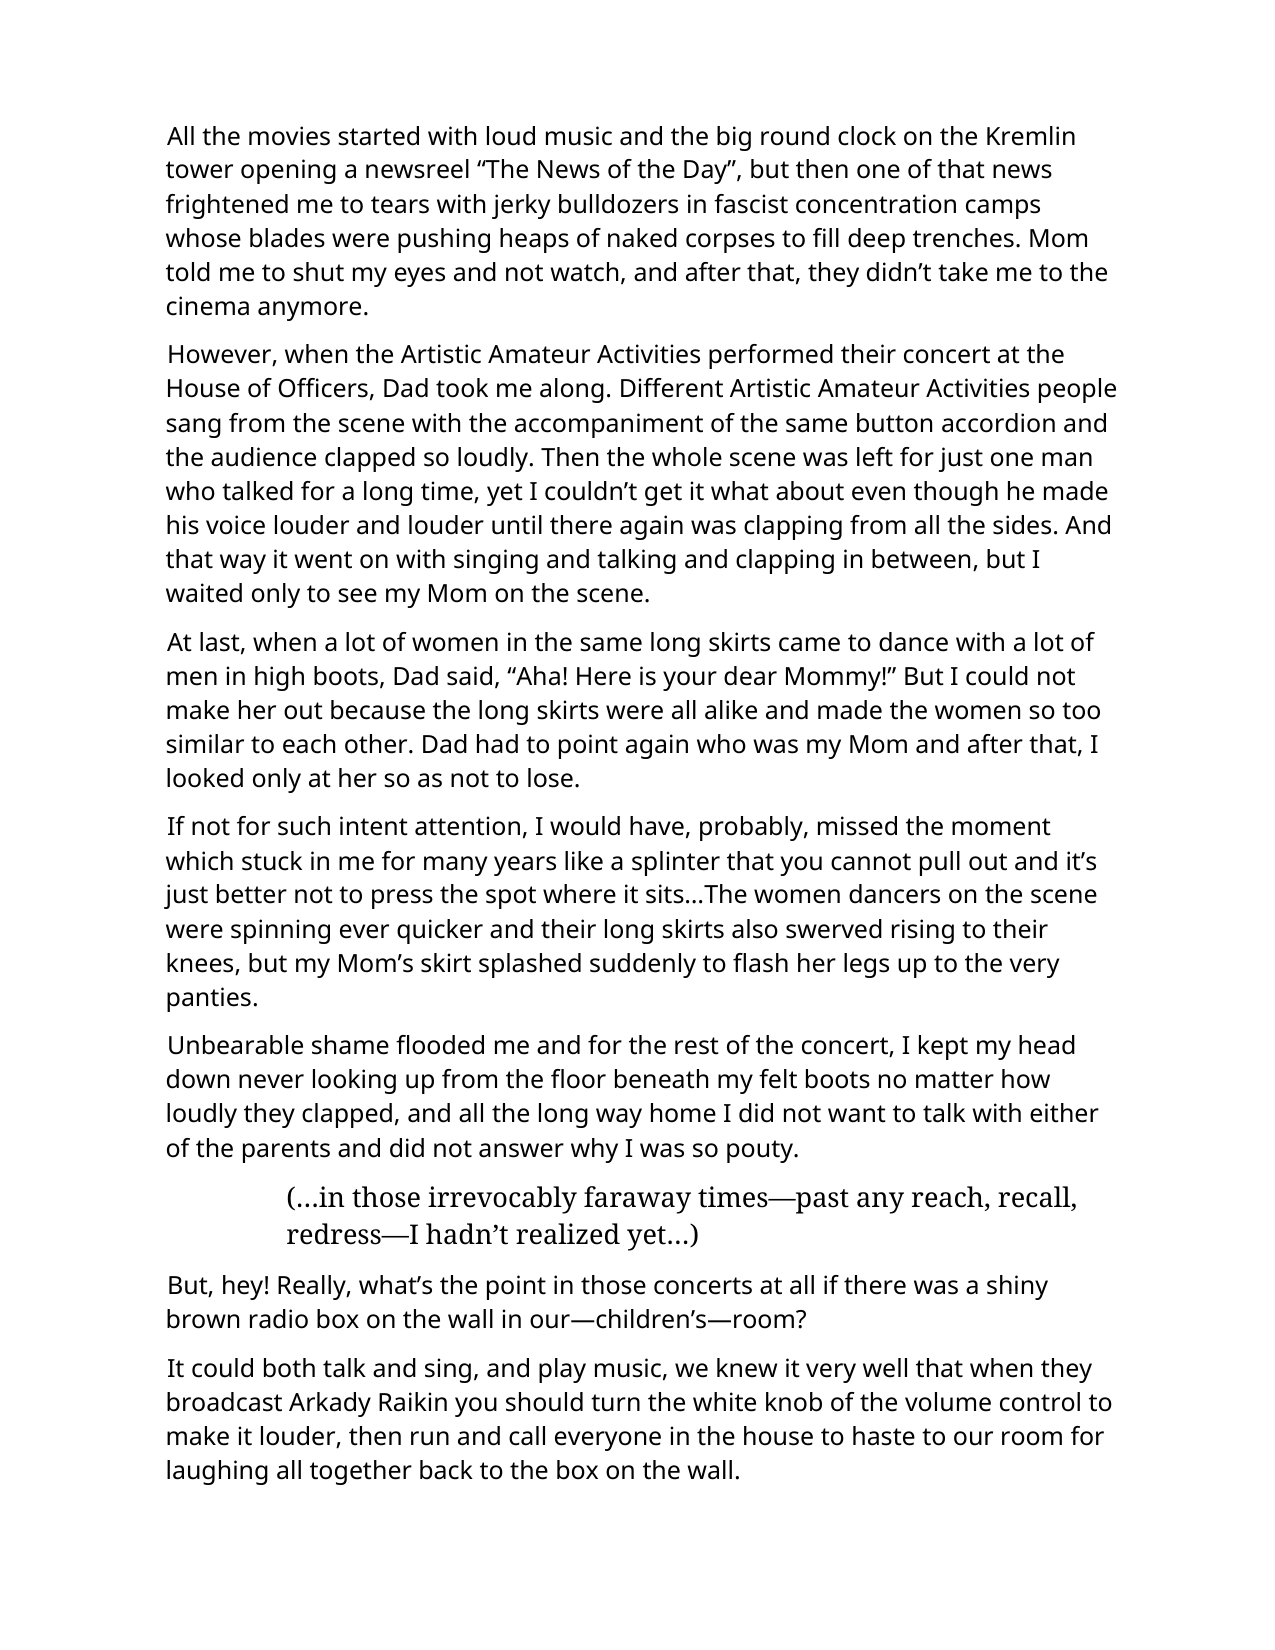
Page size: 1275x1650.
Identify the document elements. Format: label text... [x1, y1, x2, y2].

text All the movies started with loud music and the big round clock on the Kremlin tower opening a newsreel “The News of the Day”, but then one of that news frightened me to tears with jerky bulldozers in fascist concentration camps whose blades were pushing heaps of naked corpses to fill deep trenches. Mom told me to shut my eyes and not watch, and after that, they didn’t take me to the cinema anymore. [165, 118, 1118, 322]
text It could both talk and sing, and play music, we knew it very well that when they broadcast Arkady Raikin you should turn the white knob of the volume control to make it louder, then run and call everyone in the house to haste to our room for laughing all together back to the box on the wall. [165, 1350, 1118, 1487]
list (…in those irrevocably faraway times—past any reach, recall, redress—I hadn’t realized yet…) [286, 1179, 1118, 1253]
text If not for such intent attention, I would have, probably, missed the moment which stuck in me for many years like a splinter that you cannot pull out and it’s just better not to press the spot where it sits…The women dancers on the scene were spinning ever quicker and their long skirts also swerved rising to their knees, but my Mom’s skirt splashed suddenly to flash her legs up to the very panties. [165, 809, 1118, 1013]
text But, hey! Really, what’s the point in those concerts at all if there was a shiny brown radio box on the wall in our—children’s—room? [165, 1268, 1118, 1336]
text Unbearable shame flooded me and for the rest of the concert, I kept my head down never looking up from the floor beneath my felt boots no matter how loudly they clapped, and all the long way home I did not want to talk with either of the parents and did not answer why I was so pouty. [165, 1028, 1118, 1164]
text At last, when a lot of women in the same long skirts came to dance with a lot of men in high boots, Dad said, “Aha! Here is your dear Mommy!” But I could not make her out because the long skirts were all alike and made the women so too similar to each other. Dad had to point again who was my Mom and after that, I looked only at her so as not to lose. [165, 624, 1118, 794]
text However, when the Artistic Amateur Activities performed their concert at the House of Officers, Dad took me along. Different Artistic Amateur Activities people sang from the scene with the accompaniment of the same button accordion and the audience clapped so loudly. Then the whole scene was left for just one man who talked for a long time, yet I couldn’t get it what about even though he made his voice louder and louder until there again was clapping from all the sides. And that way it went on with singing and talking and clapping in between, but I waited only to see my Mom on the scene. [165, 337, 1118, 609]
